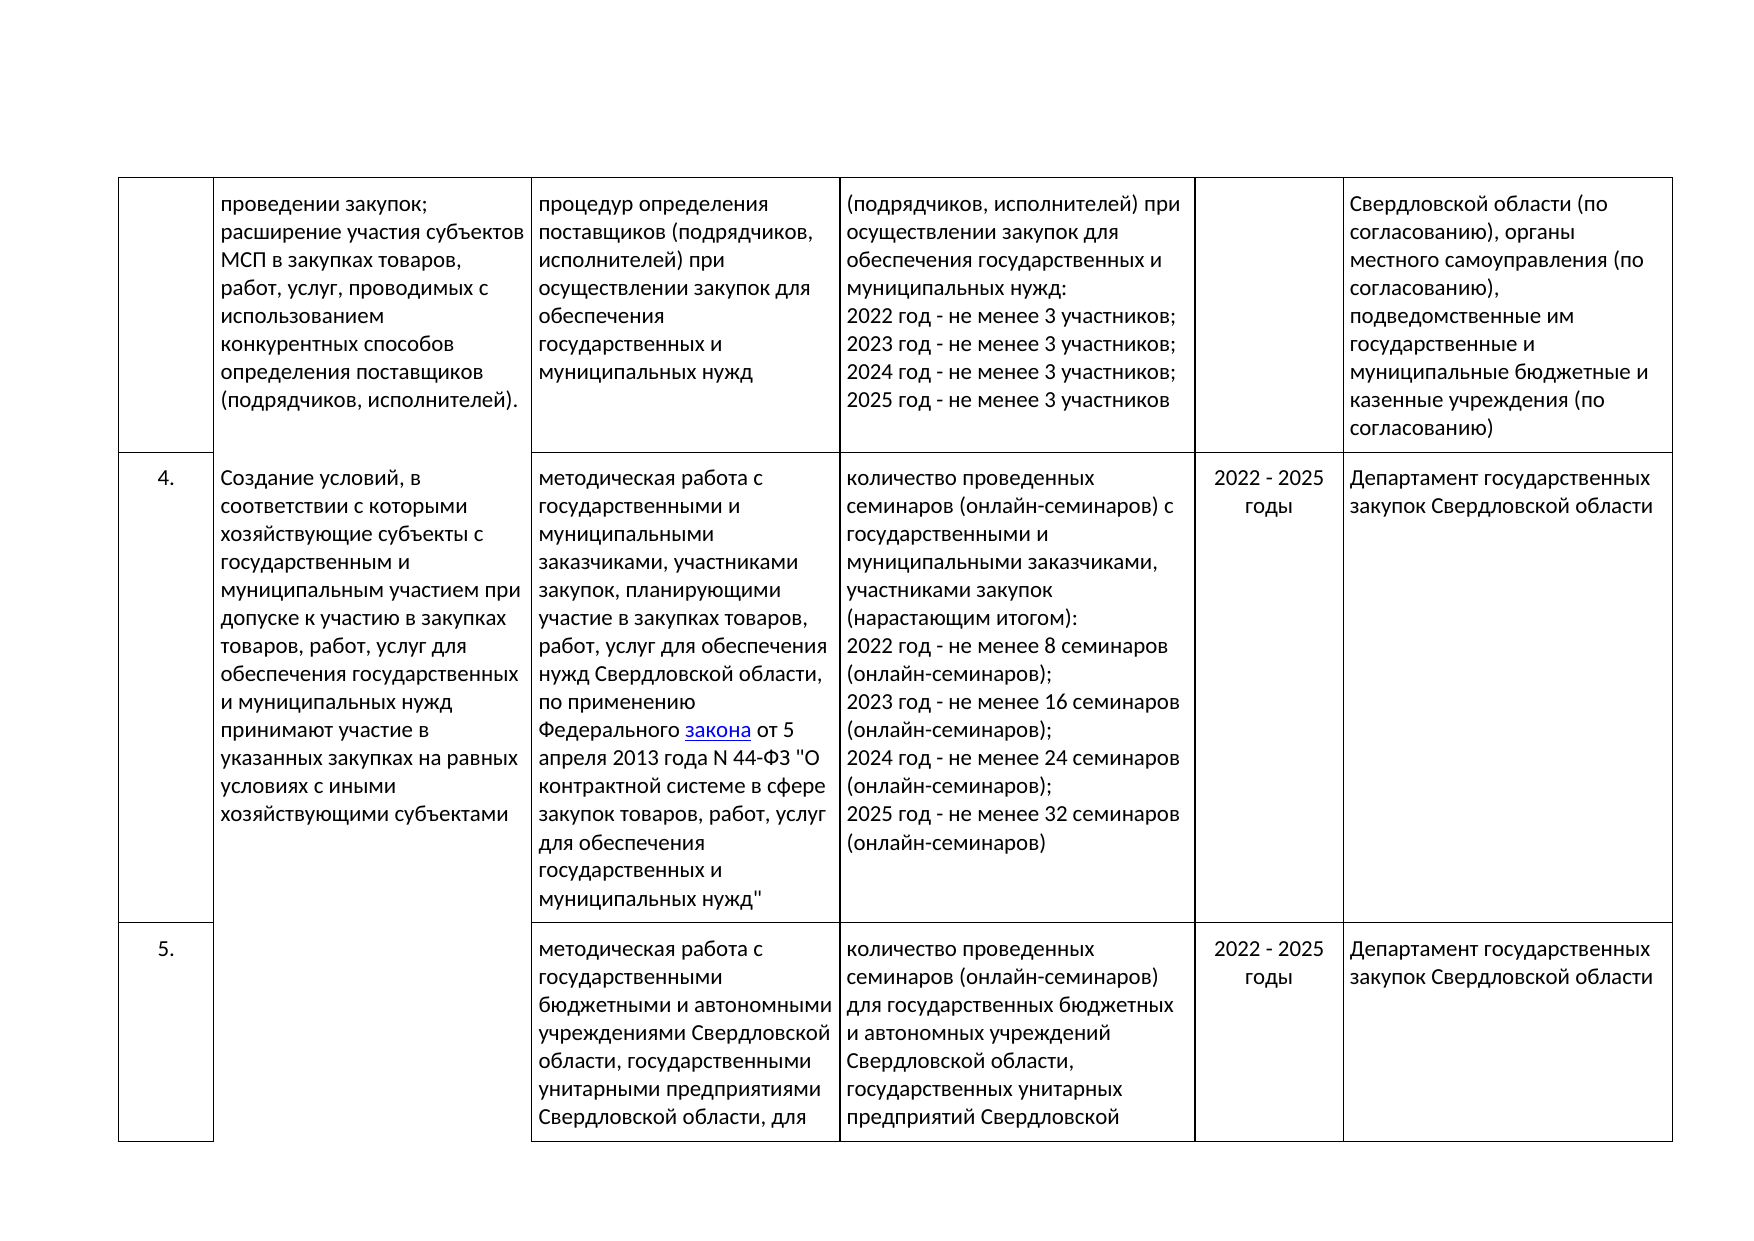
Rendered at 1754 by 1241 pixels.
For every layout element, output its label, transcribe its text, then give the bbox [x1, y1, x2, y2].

table_cell 4. [119, 453, 213, 922]
table_cell количество проведенных семинаров (онлайн-семинаров) для государственных бюджетных и автономных учреждений Свердловской области, государственных унитарных предприятий Свердловской [841, 923, 1194, 1141]
table_cell Департамент государственных закупок Свердловской области [1344, 923, 1672, 1141]
table_cell Создание условий, в соответствии с которыми хозяйствующие субъекты с государственным и муниципальным участием при допуске к участию в закупках товаров, работ, услуг для обеспечения государственных и муниципальных нужд принимают участие в указанных закупках на равных условиях с иными хозяйствующими субъектами [214, 452, 531, 1141]
table_cell 2022 - 2025 годы [1196, 923, 1343, 1141]
table_cell [1673, 452, 1677, 922]
table_cell методическая работа с государственными бюджетными и автономными учреждениями Свердловской области, государственными унитарными предприятиями Свердловской области, для [532, 923, 839, 1141]
table_cell процедур определения поставщиков (подрядчиков, исполнителей) при осуществлении закупок для обеспечения государственных и муниципальных нужд [532, 178, 839, 452]
table_cell 5. [119, 923, 213, 1141]
table_cell Свердловской области (по согласованию), органы местного самоуправления (по согласованию), подведомственные им государственные и муниципальные бюджетные и казенные учреждения (по согласованию) [1344, 178, 1672, 452]
table_cell (подрядчиков, исполнителей) при осуществлении закупок для обеспечения государственных и муниципальных нужд: 2022 год - не менее 3 участников; 2023 год - не менее 3 участников; 2024 год - не менее 3 участников; 2025 год - не менее 3 участников [841, 178, 1194, 452]
table_cell проведении закупок; расширение участия субъектов МСП в закупках товаров, работ, услуг, проводимых с использованием конкурентных способов определения поставщиков (подрядчиков, исполнителей). [214, 178, 531, 452]
table_cell [1673, 922, 1677, 1141]
table_cell Департамент государственных закупок Свердловской области [1344, 453, 1672, 922]
table_cell 2022 - 2025 годы [1196, 453, 1343, 922]
table_cell [119, 178, 213, 452]
table_cell [1673, 177, 1677, 452]
table_cell количество проведенных семинаров (онлайн-семинаров) с государственными и муниципальными заказчиками, участниками закупок (нарастающим итогом): 2022 год - не менее 8 семинаров (онлайн-семинаров); 2023 год - не менее 16 семинаров (онлайн-семинаров); 2024 год - не менее 24 семинаров (онлайн-семинаров); 2025 год - не менее 32 семинаров (онлайн-семинаров) [841, 453, 1194, 922]
table_cell [1196, 178, 1343, 452]
table_cell методическая работа с государственными и муниципальными заказчиками, участниками закупок, планирующими участие в закупках товаров, работ, услуг для обеспечения нужд Свердловской области, по применению Федерального закона от 5 апреля 2013 года N 44-ФЗ "О контрактной системе в сфере закупок товаров, работ, услуг для обеспечения государственных и муниципальных нужд" [532, 453, 839, 922]
